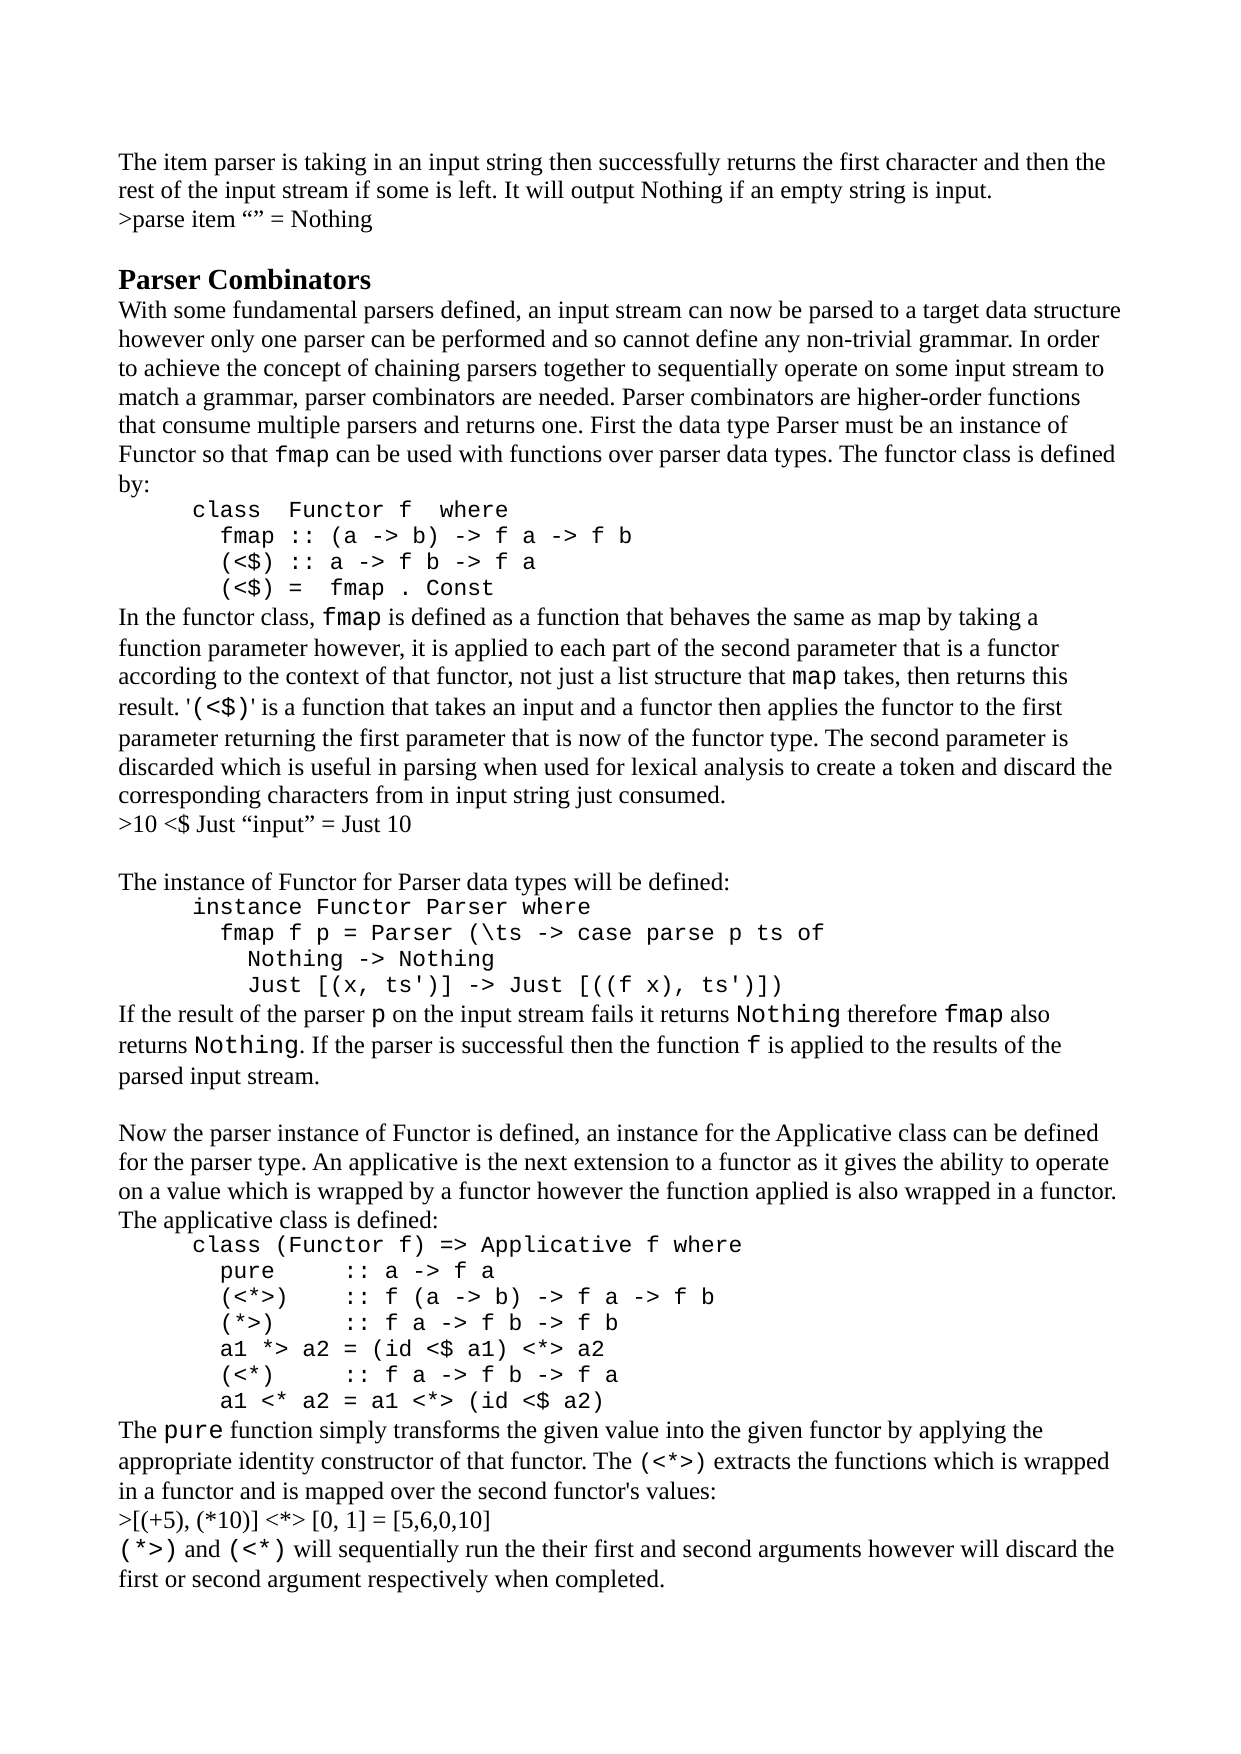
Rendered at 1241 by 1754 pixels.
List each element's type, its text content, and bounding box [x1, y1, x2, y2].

text pure :: a -> f a [118, 1259, 1122, 1285]
text (<$) :: a -> f b -> f a [118, 550, 1122, 576]
text Nothing -> Nothing [118, 947, 1122, 973]
text instance Functor Parser where [118, 896, 1122, 922]
text >10 <$ Just “input” = Just 10 [118, 809, 1122, 838]
text a1 *> a2 = (id <$ a1) <*> a2 [118, 1337, 1122, 1363]
text Parser Combinators [118, 262, 1122, 295]
text (<*>) :: f (a -> b) -> f a -> f b [118, 1285, 1122, 1311]
text fmap f p = Parser (\ts -> case parse p ts of [118, 922, 1122, 947]
text In the functor class, fmap is defined as a function that behaves the same as map by taking a function parameter however, it is applied to each part of the second parameter that is a functor according to the context of that functor, not just a list structure that map takes, then returns this result. '(<$)' is a function that takes an input and a functor then applies the functor to the first parameter returning the first parameter that is now of the functor type. The second parameter is discarded which is useful in parsing when used for lexical analysis to create a token and discard the corresponding characters from in input string just consumed. [118, 602, 1122, 809]
text fmap :: (a -> b) -> f a -> f b [118, 524, 1122, 550]
text >parse item “” = Nothing [118, 204, 1122, 233]
text If the result of the parser p on the input stream fails it returns Nothing therefore fmap also returns Nothing. If the parser is successful then the function f is applied to the results of the parsed input stream. [118, 999, 1122, 1090]
text (*>) :: f a -> f b -> f b [118, 1311, 1122, 1337]
text The item parser is taking in an input string then successfully returns the first character and then the rest of the input stream if some is left. It will output Nothing if an empty string is input. [118, 147, 1122, 204]
text With some fundamental parsers defined, an input stream can now be parsed to a target data structure however only one parser can be performed and so cannot define any non-trivial grammar. In order to achieve the concept of chaining parsers together to sequentially operate on some input stream to match a grammar, parser combinators are needed. Parser combinators are higher-order functions that consume multiple parsers and returns one. First the data type Parser must be an instance of Functor so that fmap can be used with functions over parser data types. The functor class is defined by: [118, 295, 1122, 498]
text (*>) and (<*) will sequentially run the their first and second arguments however will discard the first or second argument respectively when completed. [118, 1534, 1122, 1593]
text (<*) :: f a -> f b -> f a [118, 1363, 1122, 1389]
text >[(+5), (*10)] <*> [0, 1] = [5,6,0,10] [118, 1505, 1122, 1534]
text class Functor f where [118, 498, 1122, 524]
text Now the parser instance of Functor is defined, an instance for the Applicative class can be defined for the parser type. An applicative is the next extension to a functor as it gives the ability to operate on a value which is wrapped by a functor however the function applied is also wrapped in a functor. The applicative class is defined: [118, 1118, 1122, 1233]
text The instance of Functor for Parser data types will be defined: [118, 867, 1122, 896]
text class (Functor f) => Applicative f where [118, 1233, 1122, 1259]
text a1 <* a2 = a1 <*> (id <$ a2) [118, 1389, 1122, 1415]
text The pure function simply transforms the given value into the given functor by applying the appropriate identity constructor of that functor. The (<*>) extracts the functions which is wrapped in a functor and is mapped over the second functor's values: [118, 1415, 1122, 1505]
text (<$) = fmap . Const [118, 576, 1122, 602]
text Just [(x, ts')] -> Just [((f x), ts')]) [118, 973, 1122, 999]
